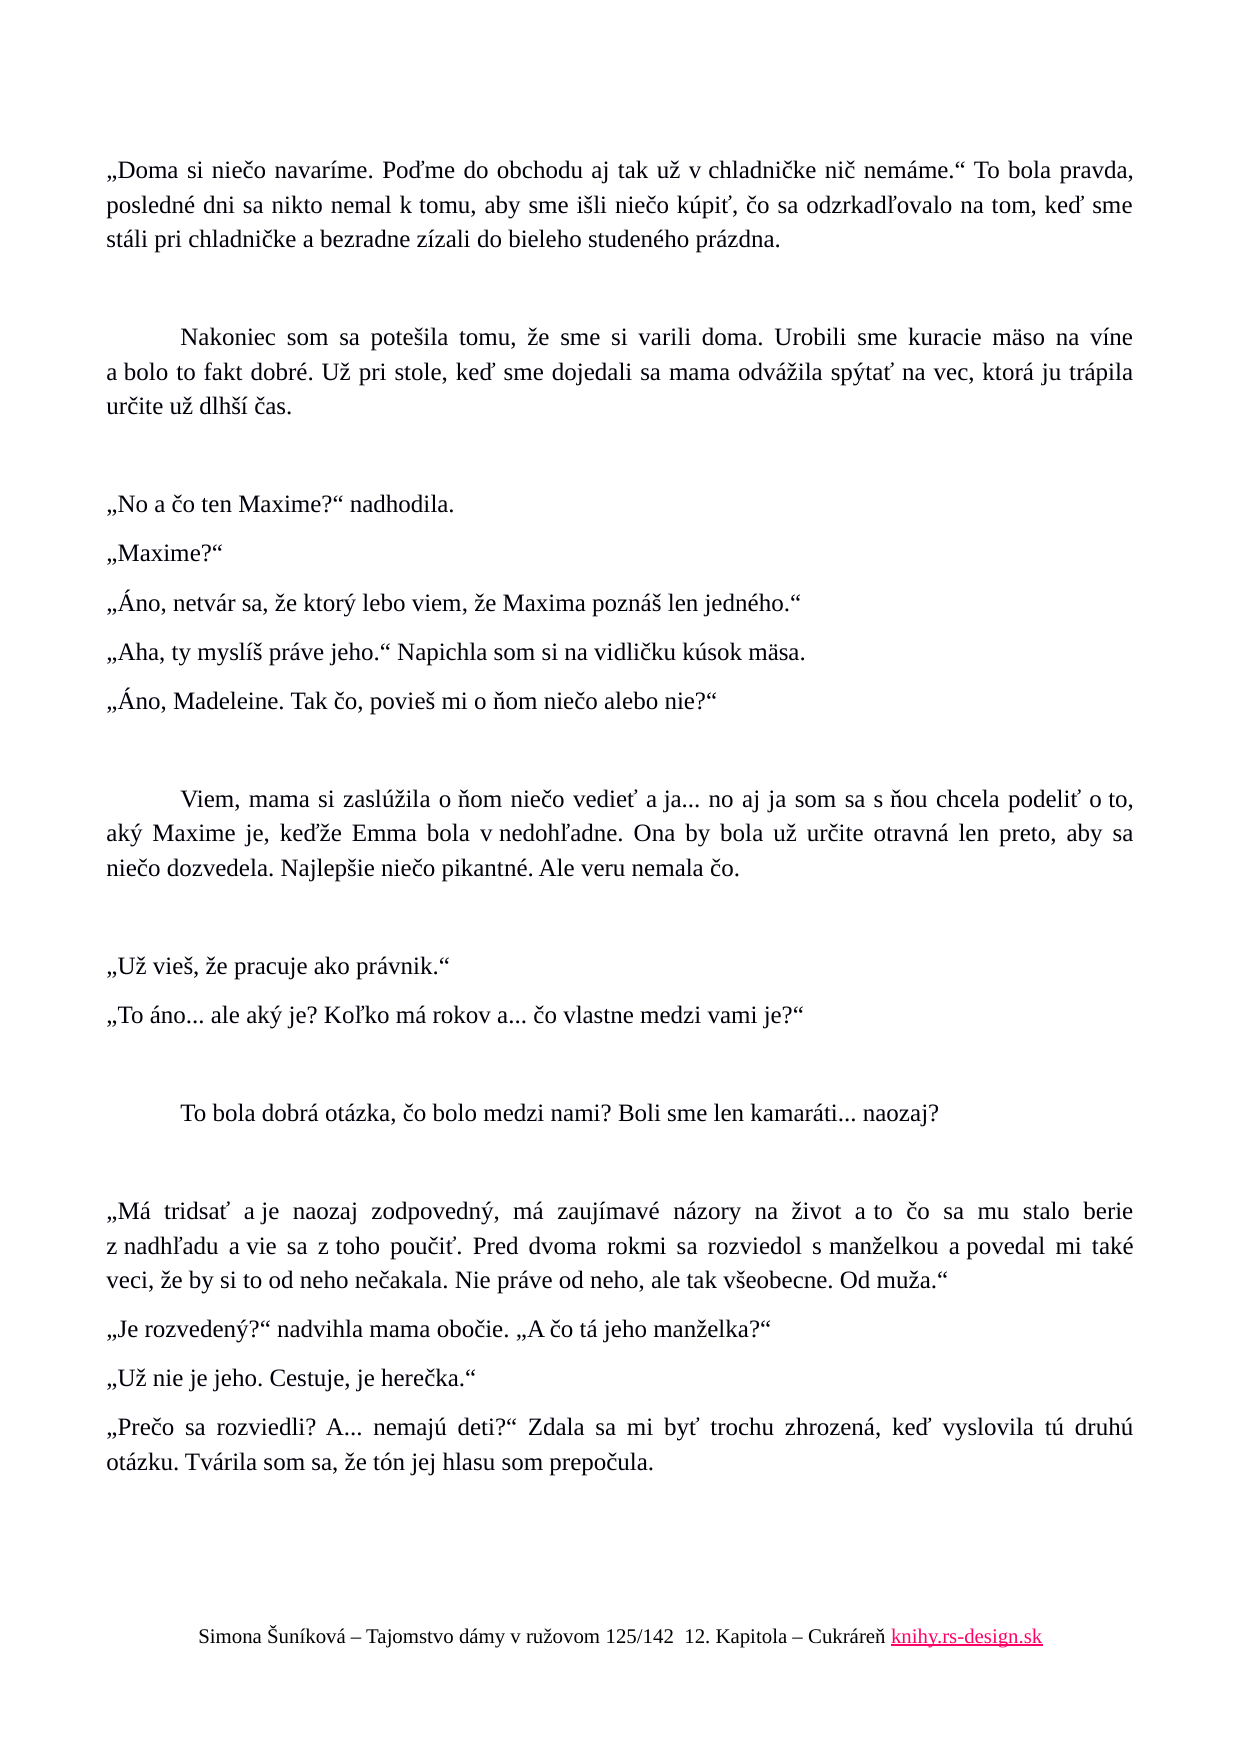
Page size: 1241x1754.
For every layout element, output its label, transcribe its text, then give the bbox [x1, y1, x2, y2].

text „Prečo sa rozviedli? A... nemajú deti?“ Zdala sa mi byť trochu zhrozená, keď vyslovila tú druhú otázku. Tvárila som sa, že tón jej hlasu som prepočula. [106, 1412, 1134, 1476]
text „Maxime?“ [106, 538, 1134, 567]
text „Áno, netvár sa, že ktorý lebo viem, že Maxima poznáš len jedného.“ [106, 588, 1134, 616]
text „To áno... ale aký je? Koľko má rokov a... čo vlastne medzi vami je?“ [106, 1000, 1134, 1029]
text „Má tridsať a je naozaj zodpovedný, má zaujímavé názory na život a to čo sa mu stalo berie z nadhľadu a vie sa z toho poučiť. Pred dvoma rokmi sa rozviedol s manželkou a povedal mi také veci, že by si to od neho nečakala. Nie práve od neho, ale tak všeobecne. Od muža.“ [106, 1196, 1134, 1294]
text Nakoniec som sa potešila tomu, že sme si varili doma. Urobili sme kuracie mäso na víne a bolo to fakt dobré. Už pri stole, keď sme dojedali sa mama odvážila spýtať na vec, ktorá ju trápila určite už dlhší čas. [106, 322, 1134, 420]
text „Je rozvedený?“ nadvihla mama obočie. „A čo tá jeho manželka?“ [106, 1314, 1134, 1343]
text „Už nie je jeho. Cestuje, je herečka.“ [106, 1363, 1134, 1392]
text „No a čo ten Maxime?“ nadhodila. [106, 489, 1134, 518]
text „Doma si niečo navaríme. Poďme do obchodu aj tak už v chladničke nič nemáme.“ To bola pravda, posledné dni sa nikto nemal k tomu, aby sme išli niečo kúpiť, čo sa odzrkadľovalo na tom, keď sme stáli pri chladničke a bezradne zízali do bieleho studeného prázdna. [106, 155, 1134, 253]
text „Aha, ty myslíš práve jeho.“ Napichla som si na vidličku kúsok mäsa. [106, 637, 1134, 665]
text To bola dobrá otázka, čo bolo medzi nami? Boli sme len kamaráti... naozaj? [106, 1098, 1134, 1127]
text „Už vieš, že pracuje ako právnik.“ [106, 951, 1134, 980]
text „Áno, Madeleine. Tak čo, povieš mi o ňom niečo alebo nie?“ [106, 686, 1134, 714]
text Viem, mama si zaslúžila o ňom niečo vedieť a ja... no aj ja som sa s ňou chcela podeliť o to, aký Maxime je, keďže Emma bola v nedohľadne. Ona by bola už určite otravná len preto, aby sa niečo dozvedela. Najlepšie niečo pikantné. Ale veru nemala čo. [106, 784, 1134, 882]
